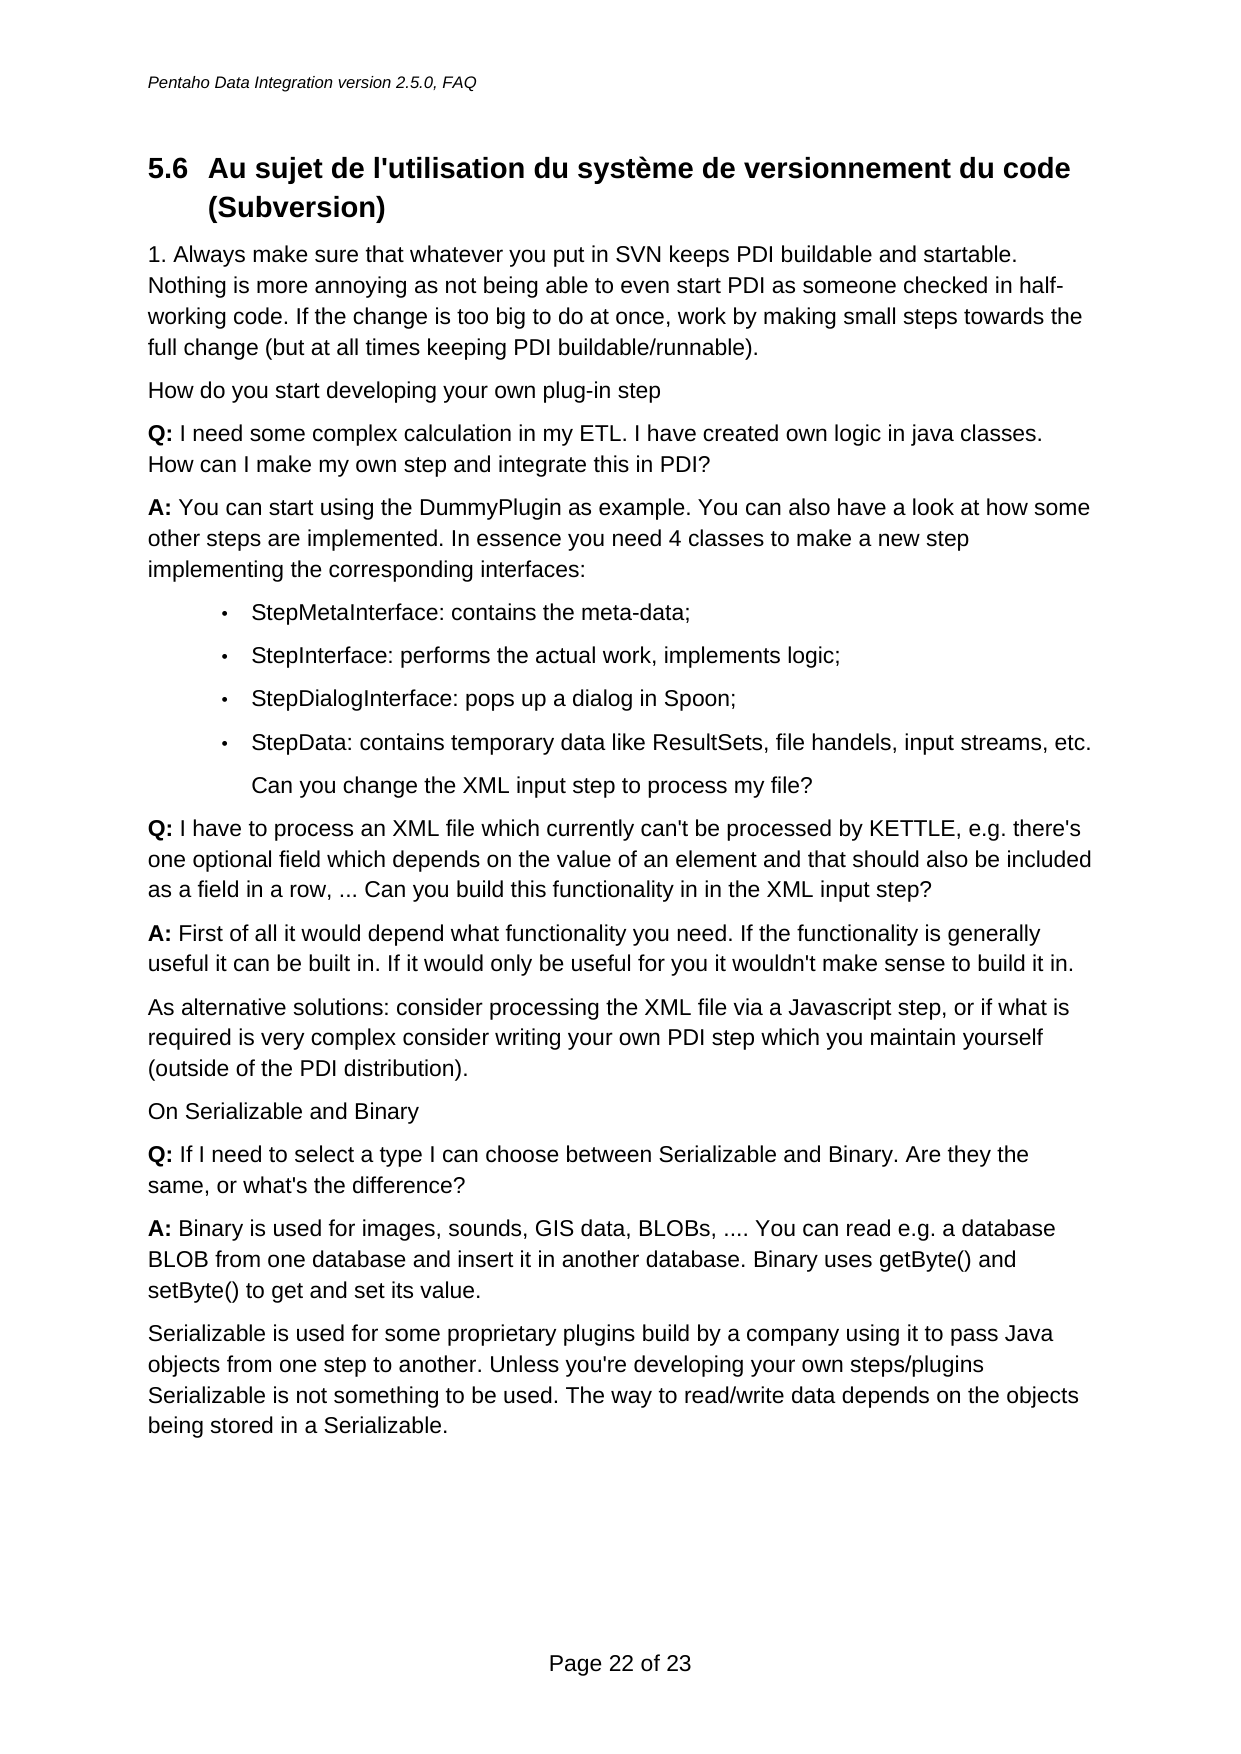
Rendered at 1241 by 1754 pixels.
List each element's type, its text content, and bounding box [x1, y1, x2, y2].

subtitle Au sujet de l'utilisation du système de versionnement du code (Subversion) [148, 152, 1092, 223]
text A: Binary is used for images, sounds, GIS data, BLOBs, .... You can read e.g. a database BLOB from one database and insert it in another database. Binary uses getByte() and setByte() to get and set its value. [148, 1216, 1092, 1303]
text Serializable is used for some proprietary plugins build by a company using it to pass Java objects from one step to another. Unless you're developing your own steps/plugins Serializable is not something to be used. The way to read/write data depends on the objects being stored in a Serializable. [148, 1321, 1092, 1439]
text A: You can start using the DummyPlugin as example. You can also have a look at how some other steps are implemented. In essence you need 4 classes to make a new step implementing the corresponding interfaces: [148, 495, 1092, 582]
text A: First of all it would depend what functionality you need. If the functionality is generally useful it can be built in. If it would only be useful for you it wouldn't make sense to build it in. [148, 920, 1092, 977]
text Q: I need some complex calculation in my ETL. I have created own logic in java classes. How can I make my own step and integrate this in PDI? [148, 421, 1092, 477]
text Q: I have to process an XML file which currently can't be processed by KETTLE, e.g. there's one optional field which depends on the value of an element and that should also be included as a field in a row, ... Can you build this functionality in in the XML input step? [148, 816, 1092, 903]
text How do you start developing your own plug-in step [148, 378, 1092, 403]
list Can you change the XML input step to process my file? [221, 772, 1092, 798]
list StepDialogInterface: pops up a dialog in Spoon; [221, 686, 1092, 712]
list StepInterface: performs the actual work, implements logic; [221, 643, 1092, 668]
text On Serializable and Binary [148, 1099, 1092, 1124]
text Q: If I need to select a type I can choose between Serializable and Binary. Are they the same, or what's the difference? [148, 1142, 1092, 1198]
text As alternative solutions: consider processing the XML file via a Javascript step, or if what is required is very complex consider writing your own PDI step which you maintain yourself (outside of the PDI distribution). [148, 994, 1092, 1081]
text 1. Always make sure that whatever you put in SVN keeps PDI buildable and startable. Nothing is more annoying as not being able to even start PDI as someone checked in half-working code. If the change is too big to do at once, work by making small steps towards the full change (but at all times keeping PDI buildable/runnable). [148, 242, 1092, 360]
list StepMetaInterface: contains the meta-data; [221, 599, 1092, 625]
list StepData: contains temporary data like ResultSets, file handels, input streams, etc. [221, 729, 1092, 755]
